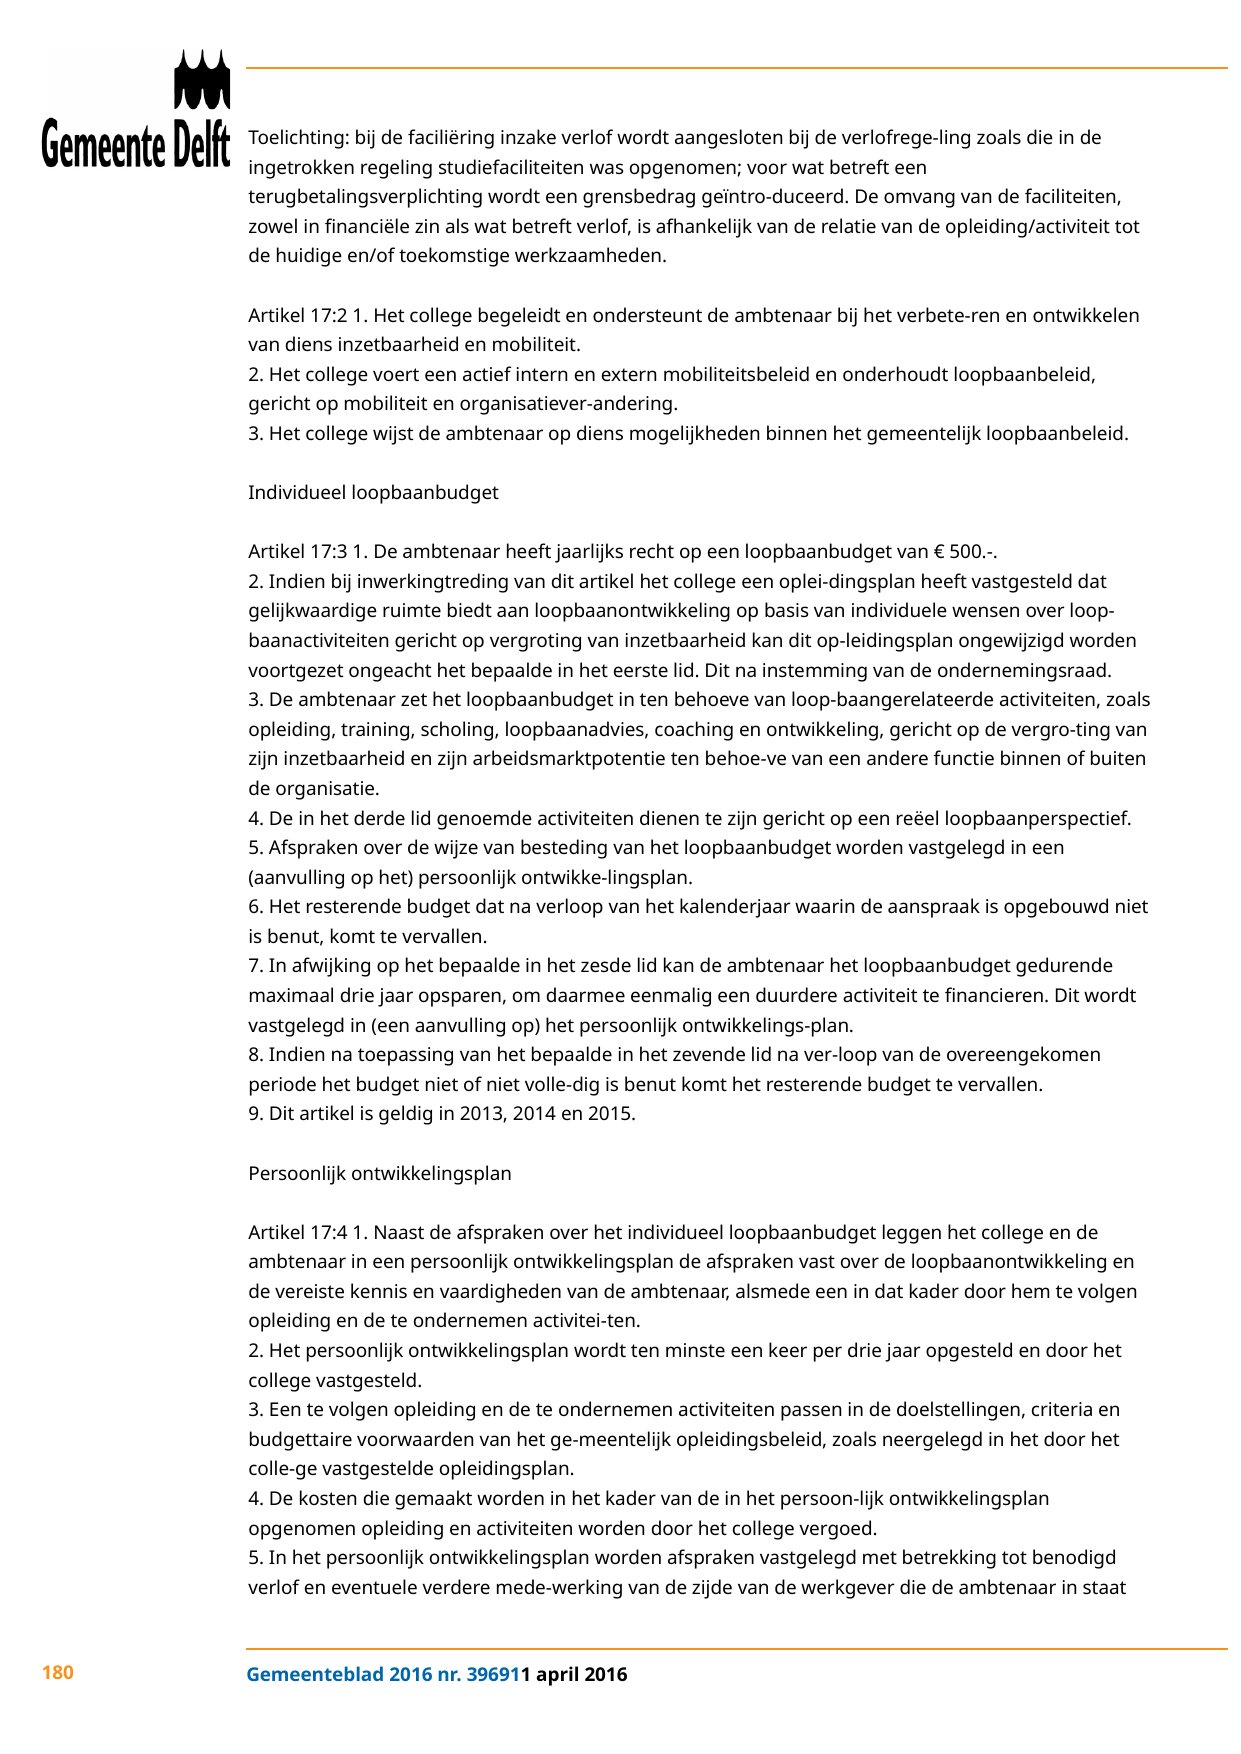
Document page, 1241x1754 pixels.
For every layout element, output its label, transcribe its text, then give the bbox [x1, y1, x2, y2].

text 6. Het resterende budget dat na verloop van het kalenderjaar waarin de aanspraak is opgebouwd niet is benut, komt te vervallen. [248, 893, 1152, 949]
picture [41, 47, 231, 172]
text Artikel 17:3 1. De ambtenaar heeft jaarlijks recht op een loopbaanbudget van € 500.-. [248, 538, 1152, 564]
text 3. Het college wijst de ambtenaar op diens mogelijkheden binnen het gemeentelijk loopbaanbeleid. [248, 420, 1152, 446]
text Artikel 17:2 1. Het college begeleidt en ondersteunt de ambtenaar bij het verbete-ren en ontwikkelen van diens inzetbaarheid en mobiliteit. [248, 302, 1152, 357]
text 8. Indien na toepassing van het bepaalde in het zevende lid na ver-loop van de overeengekomen periode het budget niet of niet volle-dig is benut komt het resterende budget te vervallen. [248, 1041, 1152, 1097]
text 5. In het persoonlijk ontwikkelingsplan worden afspraken vastgelegd met betrekking tot benodigd verlof en eventuele verdere mede-werking van de zijde van de werkgever die de ambtenaar in staat [248, 1544, 1152, 1600]
text 3. Een te volgen opleiding en de te ondernemen activiteiten passen in de doelstellingen, criteria en budgettaire voorwaarden van het ge-meentelijk opleidingsbeleid, zoals neergelegd in het door het colle-ge vastgestelde opleidingsplan. [248, 1396, 1152, 1481]
text 2. Het persoonlijk ontwikkelingsplan wordt ten minste een keer per drie jaar opgesteld en door het college vastgesteld. [248, 1337, 1152, 1393]
text Individueel loopbaanbudget [248, 479, 1152, 505]
text Artikel 17:4 1. Naast de afspraken over het individueel loopbaanbudget leggen het college en de ambtenaar in een persoonlijk ontwikkelingsplan de afspraken vast over de loopbaanontwikkeling en de vereiste kennis en vaardigheden van de ambtenaar, alsmede een in dat kader door hem te volgen opleiding en de te ondernemen activitei-ten. [248, 1219, 1152, 1333]
text 2. Indien bij inwerkingtreding van dit artikel het college een oplei-dingsplan heeft vastgesteld dat gelijkwaardige ruimte biedt aan loopbaanontwikkeling op basis van individuele wensen over loop-baanactiviteiten gericht op vergroting van inzetbaarheid kan dit op-leidingsplan ongewijzigd worden voortgezet ongeacht het bepaalde in het eerste lid. Dit na instemming van de ondernemingsraad. [248, 568, 1152, 683]
text Toelichting: bij de faciliëring inzake verlof wordt aangesloten bij de verlofrege-ling zoals die in de ingetrokken regeling studiefaciliteiten was opgenomen; voor wat betreft een terugbetalingsverplichting wordt een grensbedrag geïntro-duceerd. De omvang van de faciliteiten, zowel in financiële zin als wat betreft verlof, is afhankelijk van de relatie van de opleiding/activiteit tot de huidige en/of toekomstige werkzaamheden. [248, 124, 1152, 268]
text 5. Afspraken over de wijze van besteding van het loopbaanbudget worden vastgelegd in een (aanvulling op het) persoonlijk ontwikke-lingsplan. [248, 834, 1152, 890]
text 4. De kosten die gemaakt worden in het kader van de in het persoon-lijk ontwikkelingsplan opgenomen opleiding en activiteiten worden door het college vergoed. [248, 1485, 1152, 1541]
text 4. De in het derde lid genoemde activiteiten dienen te zijn gericht op een reëel loopbaanperspectief. [248, 805, 1152, 831]
text 3. De ambtenaar zet het loopbaanbudget in ten behoeve van loop-baangerelateerde activiteiten, zoals opleiding, training, scholing, loopbaanadvies, coaching en ontwikkeling, gericht op de vergro-ting van zijn inzetbaarheid en zijn arbeidsmarktpotentie ten behoe-ve van een andere functie binnen of buiten de organisatie. [248, 686, 1152, 801]
text Persoonlijk ontwikkelingsplan [248, 1160, 1152, 1186]
text 7. In afwijking op het bepaalde in het zesde lid kan de ambtenaar het loopbaanbudget gedurende maximaal drie jaar opsparen, om daarmee eenmalig een duurdere activiteit te financieren. Dit wordt vastgelegd in (een aanvulling op) het persoonlijk ontwikkelings-plan. [248, 953, 1152, 1038]
text 9. Dit artikel is geldig in 2013, 2014 en 2015. [248, 1101, 1152, 1126]
text 2. Het college voert een actief intern en extern mobiliteitsbeleid en onderhoudt loopbaanbeleid, gericht op mobiliteit en organisatiever-andering. [248, 361, 1152, 416]
